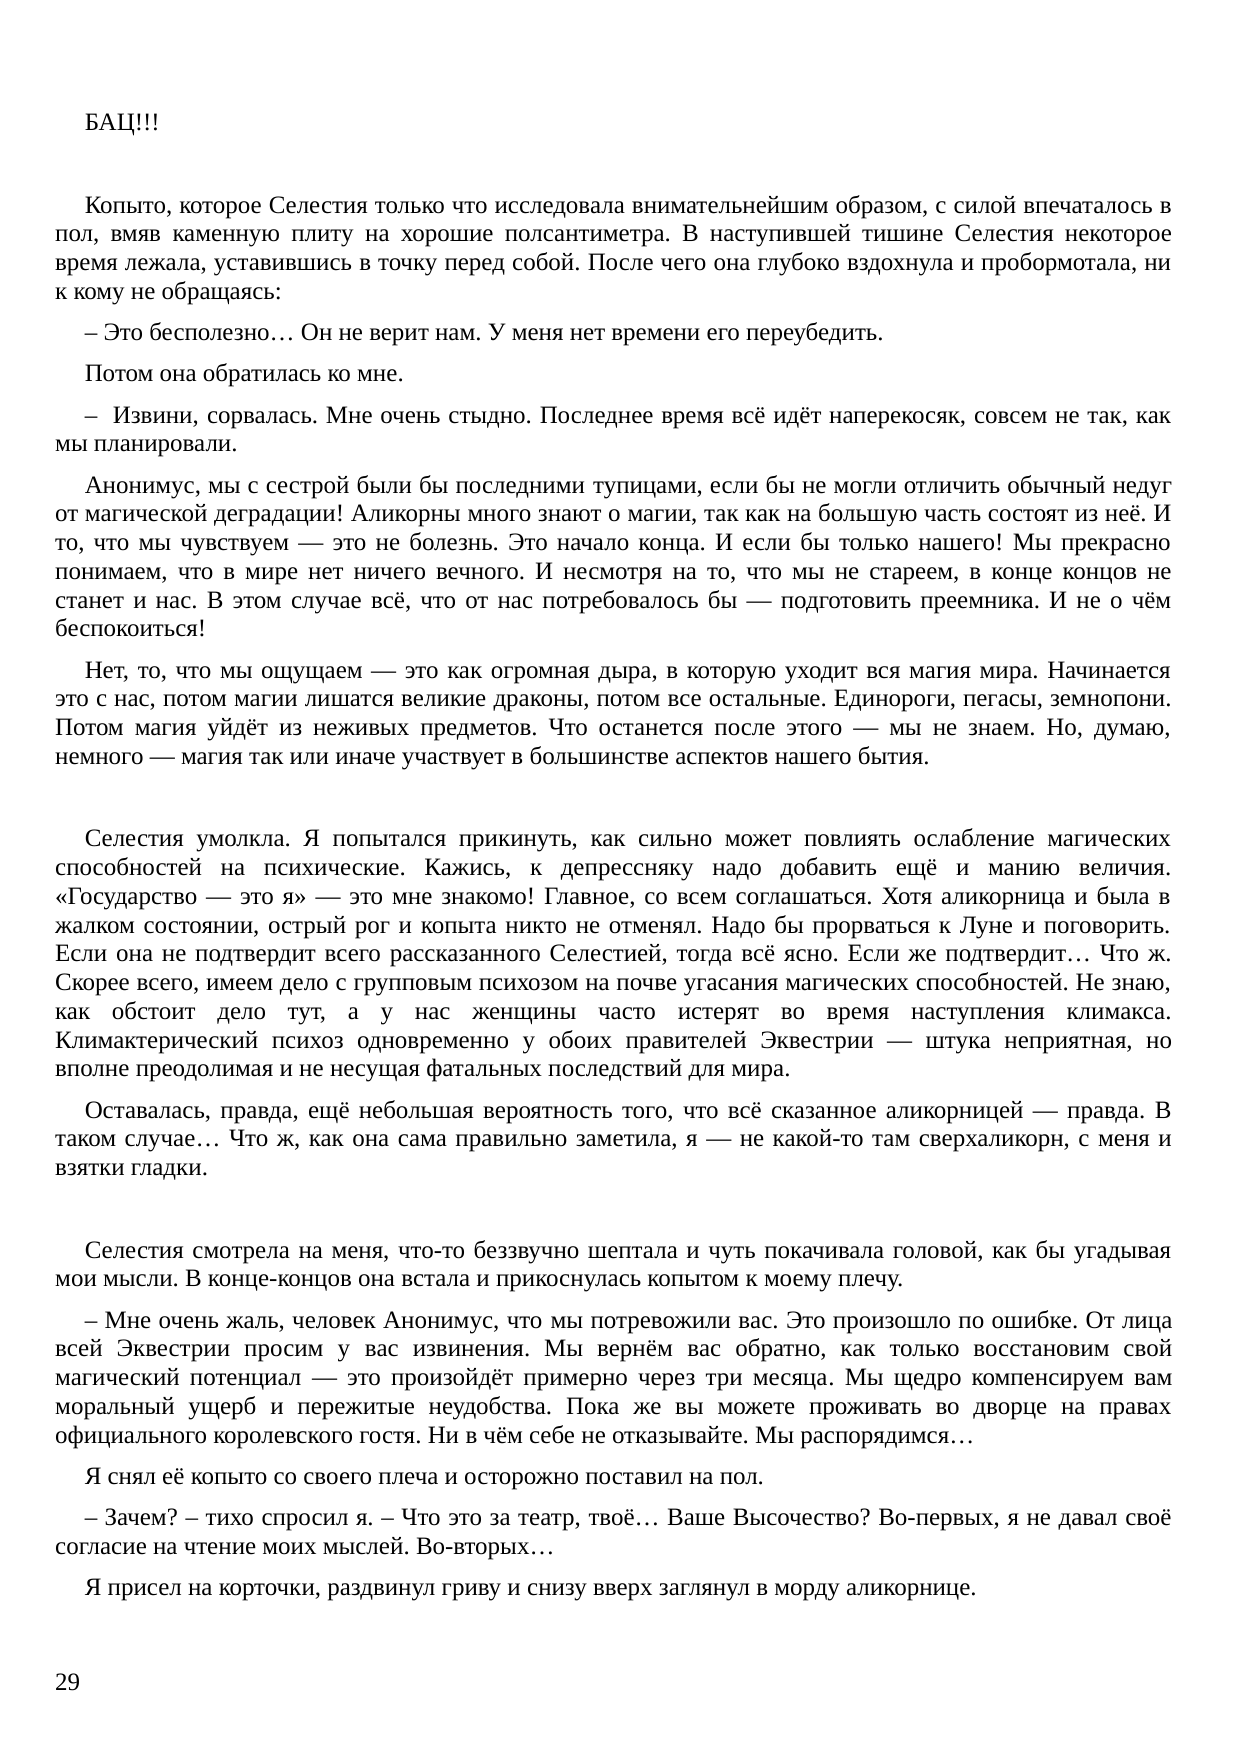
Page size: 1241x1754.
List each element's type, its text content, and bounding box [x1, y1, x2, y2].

text Я присел на корточки, раздвинул гриву и снизу вверх заглянул в морду аликорнице. [55, 1572, 1173, 1601]
text – Мне очень жаль, человек Анонимус, что мы потревожили вас. Это произошло по ошибке. От лица всей Эквестрии просим у вас извинения. Мы вернём вас обратно, как только восстановим свой магический потенциал — это произойдёт примерно через три месяца. Мы щедро компенсируем вам моральный ущерб и пережитые неудобства. Пока же вы можете проживать во дворце на правах официального королевского гостя. Ни в чём себе не отказывайте. Мы распорядимся… [55, 1305, 1173, 1448]
text Оставалась, правда, ещё небольшая вероятность того, что всё сказанное аликорницей — правда. В таком случае… Что ж, как она сама правильно заметила, я — не какой-то там сверхаликорн, с меня и взятки гладки. [55, 1095, 1173, 1181]
text Анонимус, мы с сестрой были бы последними тупицами, если бы не могли отличить обычный недуг от магической деградации! Аликорны много знают о магии, так как на большую часть состоят из неё. И то, что мы чувствуем — это не болезнь. Это начало конца. И если бы только нашего! Мы прекрасно понимаем, что в мире нет ничего вечного. И несмотря на то, что мы не стареем, в конце концов не станет и нас. В этом случае всё, что от нас потребовалось бы — подготовить преемника. И не о чём беспокоиться! [55, 470, 1173, 642]
text Селестия умолкла. Я попытался прикинуть, как сильно может повлиять ослабление магических способностей на психические. Кажись, к депрессняку надо добавить ещё и манию величия. «Государство — это я» — это мне знакомо! Главное, со всем соглашаться. Хотя аликорница и была в жалком состоянии, острый рог и копыта никто не отменял. Надо бы прорваться к Луне и поговорить. Если она не подтвердит всего рассказанного Селестией, тогда всё ясно. Если же подтвердит… Что ж. Скорее всего, имеем дело с групповым психозом на почве угасания магических способностей. Не знаю, как обстоит дело тут, а у нас женщины часто истерят во время наступления климакса. Климактерический психоз одновременно у обоих правителей Эквестрии — штука неприятная, но вполне преодолимая и не несущая фатальных последствий для мира. [55, 823, 1173, 1082]
text – Зачем? – тихо спросил я. – Что это за театр, твоё… Ваше Высочество? Во-первых, я не давал своё согласие на чтение моих мыслей. Во-вторых… [55, 1502, 1173, 1560]
text Нет, то, что мы ощущаем — это как огромная дыра, в которую уходит вся магия мира. Начинается это с нас, потом магии лишатся великие драконы, потом все остальные. Единороги, пегасы, земнопони. Потом магия уйдёт из неживых предметов. Что останется после этого — мы не знаем. Но, думаю, немного — магия так или иначе участвует в большинстве аспектов нашего бытия. [55, 655, 1173, 770]
text БАЦ!!! [55, 107, 1173, 136]
text Селестия смотрела на меня, что-то беззвучно шептала и чуть покачивала головой, как бы угадывая мои мысли. В конце-концов она встала и прикоснулась копытом к моему плечу. [55, 1235, 1173, 1292]
text – Это бесполезно… Он не верит нам. У меня нет времени его переубедить. [55, 317, 1173, 346]
text Потом она обратилась ко мне. [55, 358, 1173, 387]
text Копыто, которое Селестия только что исследовала внимательнейшим образом, с силой впечаталось в пол, вмяв каменную плиту на хорошие полсантиметра. В наступившей тишине Селестия некоторое время лежала, уставившись в точку перед собой. После чего она глубоко вздохнула и пробормотала, ни к кому не обращаясь: [55, 190, 1173, 305]
text Я снял её копыто со своего плеча и осторожно поставил на пол. [55, 1461, 1173, 1490]
text – Извини, сорвалась. Мне очень стыдно. Последнее время всё идёт наперекосяк, совсем не так, как мы планировали. [55, 400, 1173, 457]
